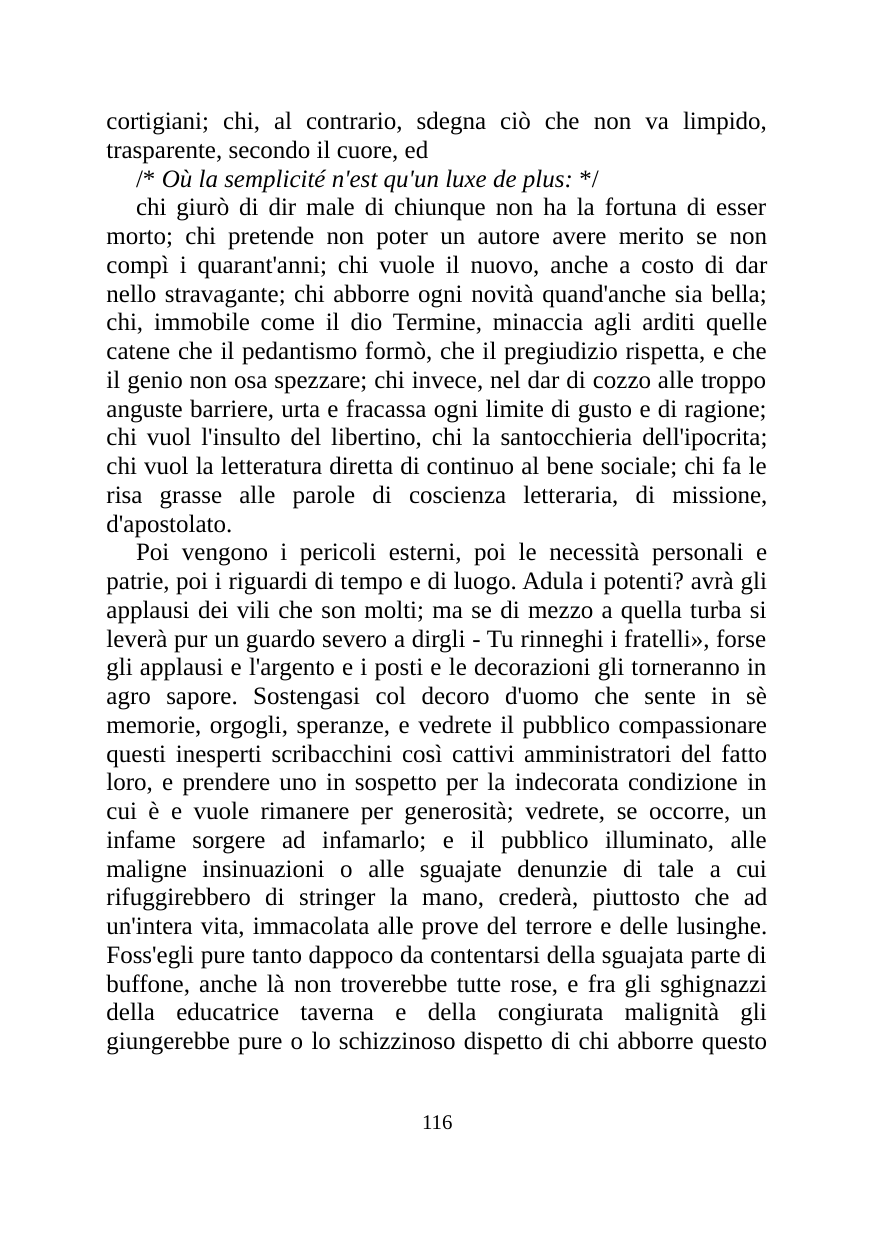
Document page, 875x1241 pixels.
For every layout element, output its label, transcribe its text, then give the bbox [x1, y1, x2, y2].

text Poi vengono i pericoli esterni, poi le necessità personali e patrie, poi i riguardi di tempo e di luogo. Adula i potenti? avrà gli applausi dei vili che son molti; ma se di mezzo a quella turba si leverà pur un guardo severo a dirgli - Tu rinneghi i fratelli», forse gli applausi e l'argento e i posti e le decorazioni gli torneranno in agro sapore. Sostengasi col decoro d'uomo che sente in sè memorie, orgogli, speranze, e vedrete il pubblico compassionare questi inesperti scribacchini così cattivi amministratori del fatto loro, e prendere uno in sospetto per la indecorata condizione in cui è e vuole rimanere per generosità; vedrete, se occorre, un infame sorgere ad infamarlo; e il pubblico illuminato, alle maligne insinuazioni o alle sguajate denunzie di tale a cui rifuggirebbero di stringer la mano, crederà, piuttosto che ad un'intera vita, immacolata alle prove del terrore e delle lusinghe. Foss'egli pure tanto dappoco da contentarsi della sguajata parte di buffone, anche là non troverebbe tutte rose, e fra gli sghignazzi della educatrice taverna e della congiurata malignità gli giungerebbe pure o lo schizzinoso dispetto di chi abborre questo [106, 537, 768, 1055]
text chi giurò di dir male di chiunque non ha la fortuna di esser morto; chi pretende non poter un autore avere merito se non compì i quarant'anni; chi vuole il nuovo, anche a costo di dar nello stravagante; chi abborre ogni novità quand'anche sia bella; chi, immobile come il dio Termine, minaccia agli arditi quelle catene che il pedantismo formò, che il pregiudizio rispetta, e che il genio non osa spezzare; chi invece, nel dar di cozzo alle troppo anguste barriere, urta e fracassa ogni limite di gusto e di ragione; chi vuol l'insulto del libertino, chi la santocchieria dell'ipocrita; chi vuol la letteratura diretta di continuo al bene sociale; chi fa le risa grasse alle parole di coscienza letteraria, di missione, d'apostolato. [106, 192, 768, 537]
text cortigiani; chi, al contrario, sdegna ciò che non va limpido, trasparente, secondo il cuore, ed [106, 106, 768, 164]
text /* Où la semplicité n'est qu'un luxe de plus: */ [106, 164, 768, 192]
